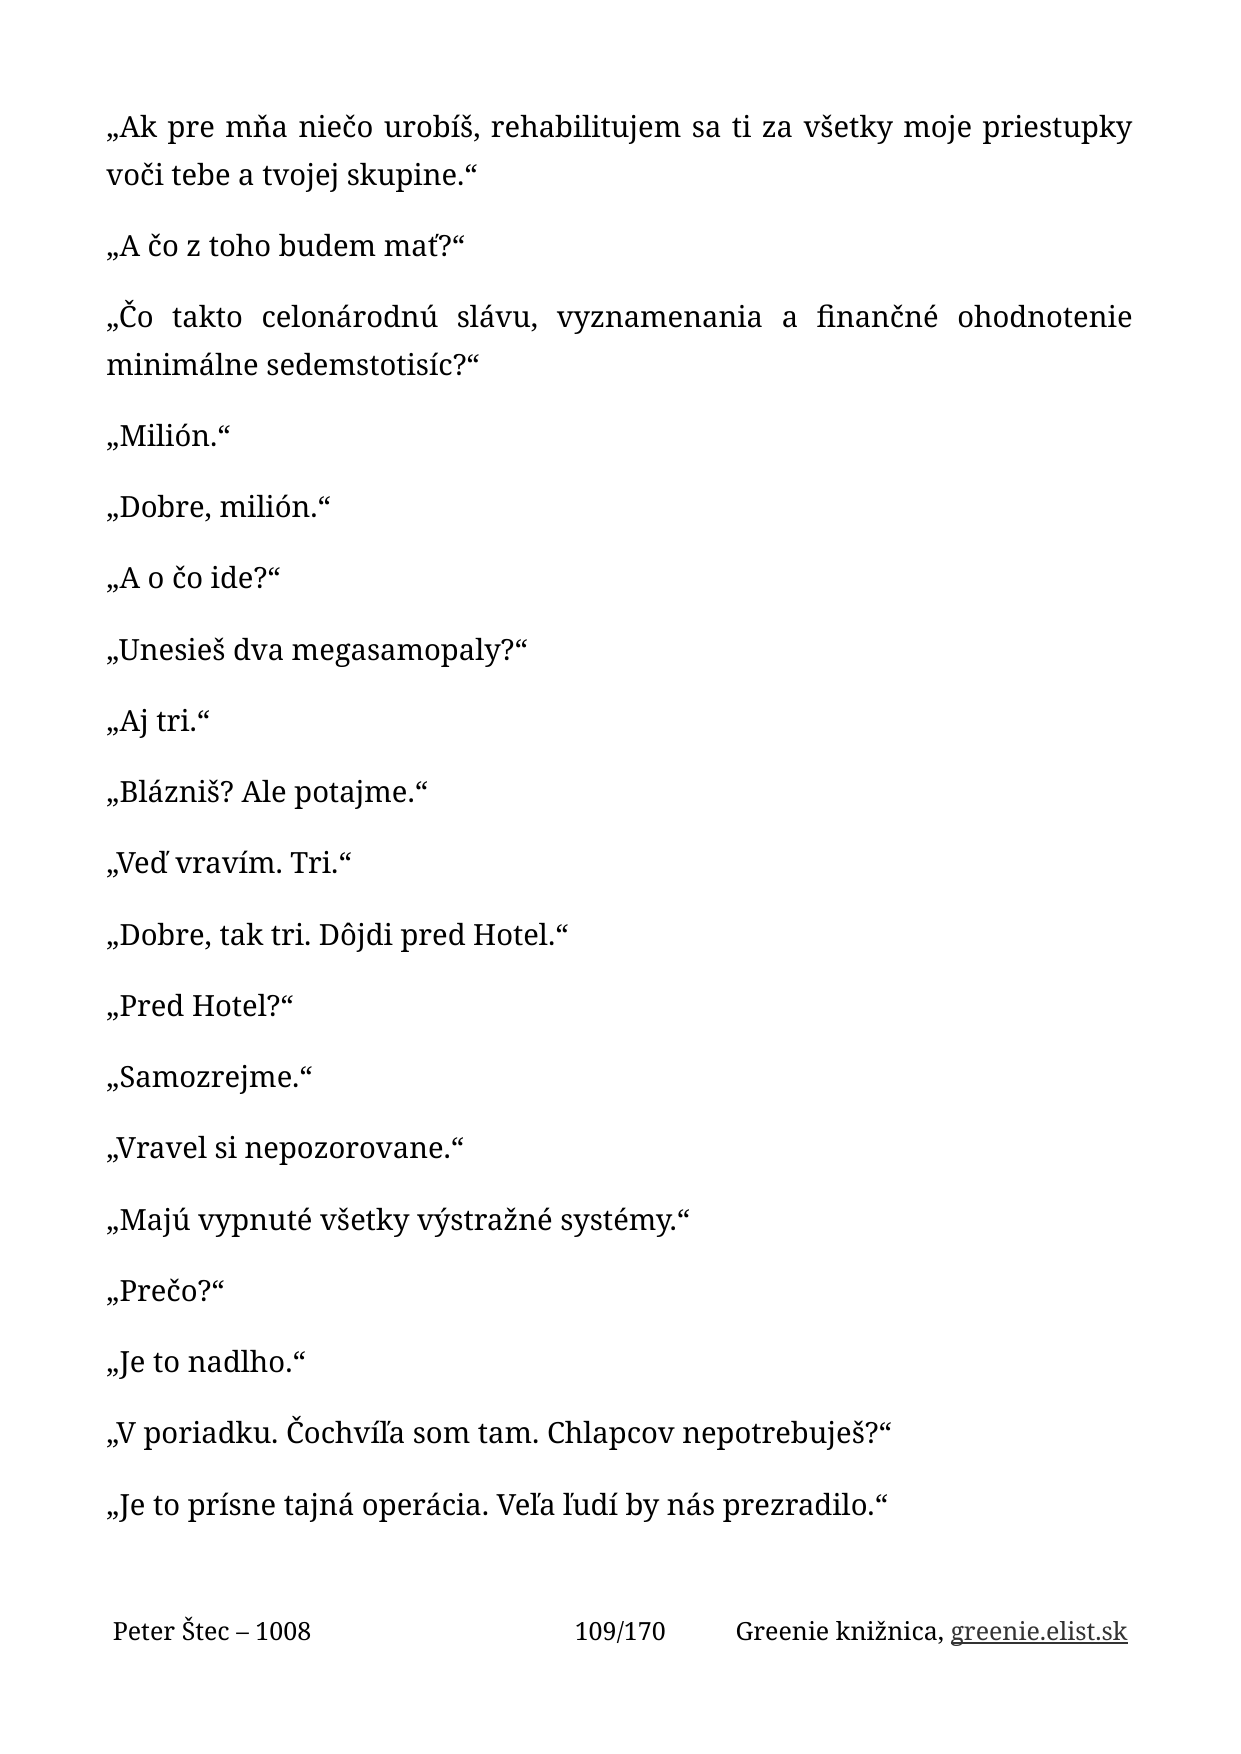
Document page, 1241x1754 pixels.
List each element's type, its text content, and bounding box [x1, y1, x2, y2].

text „Unesieš dva megasamopaly?“ [106, 629, 1134, 669]
text „Pred Hotel?“ [106, 985, 1134, 1025]
text „Prečo?“ [106, 1270, 1134, 1310]
text „V poriadku. Čochvíľa som tam. Chlapcov nepotrebuješ?“ [106, 1413, 1134, 1452]
text „Čo takto celonárodnú slávu, vyznamenania a finančné ohodnotenie minimálne sedemstotisíc?“ [106, 296, 1134, 384]
text „A čo z toho budem mať?“ [106, 225, 1134, 265]
text „Ak pre mňa niečo urobíš, rehabilitujem sa ti za všetky moje priestupky voči tebe a tvojej skupine.“ [106, 106, 1134, 193]
text „Vravel si nepozorovane.“ [106, 1128, 1134, 1167]
text „Je to prísne tajná operácia. Veľa ľudí by nás prezradilo.“ [106, 1484, 1134, 1524]
text „Dobre, milión.“ [106, 486, 1134, 526]
text „Blázniš? Ale potajme.“ [106, 771, 1134, 811]
text „Milión.“ [106, 415, 1134, 455]
text „Veď vravím. Tri.“ [106, 843, 1134, 882]
text „Majú vypnuté všetky výstražné systémy.“ [106, 1199, 1134, 1239]
text „Je to nadlho.“ [106, 1341, 1134, 1381]
text „A o čo ide?“ [106, 558, 1134, 597]
text „Dobre, tak tri. Dôjdi pred Hotel.“ [106, 914, 1134, 954]
text „Samozrejme.“ [106, 1056, 1134, 1096]
text „Aj tri.“ [106, 700, 1134, 740]
